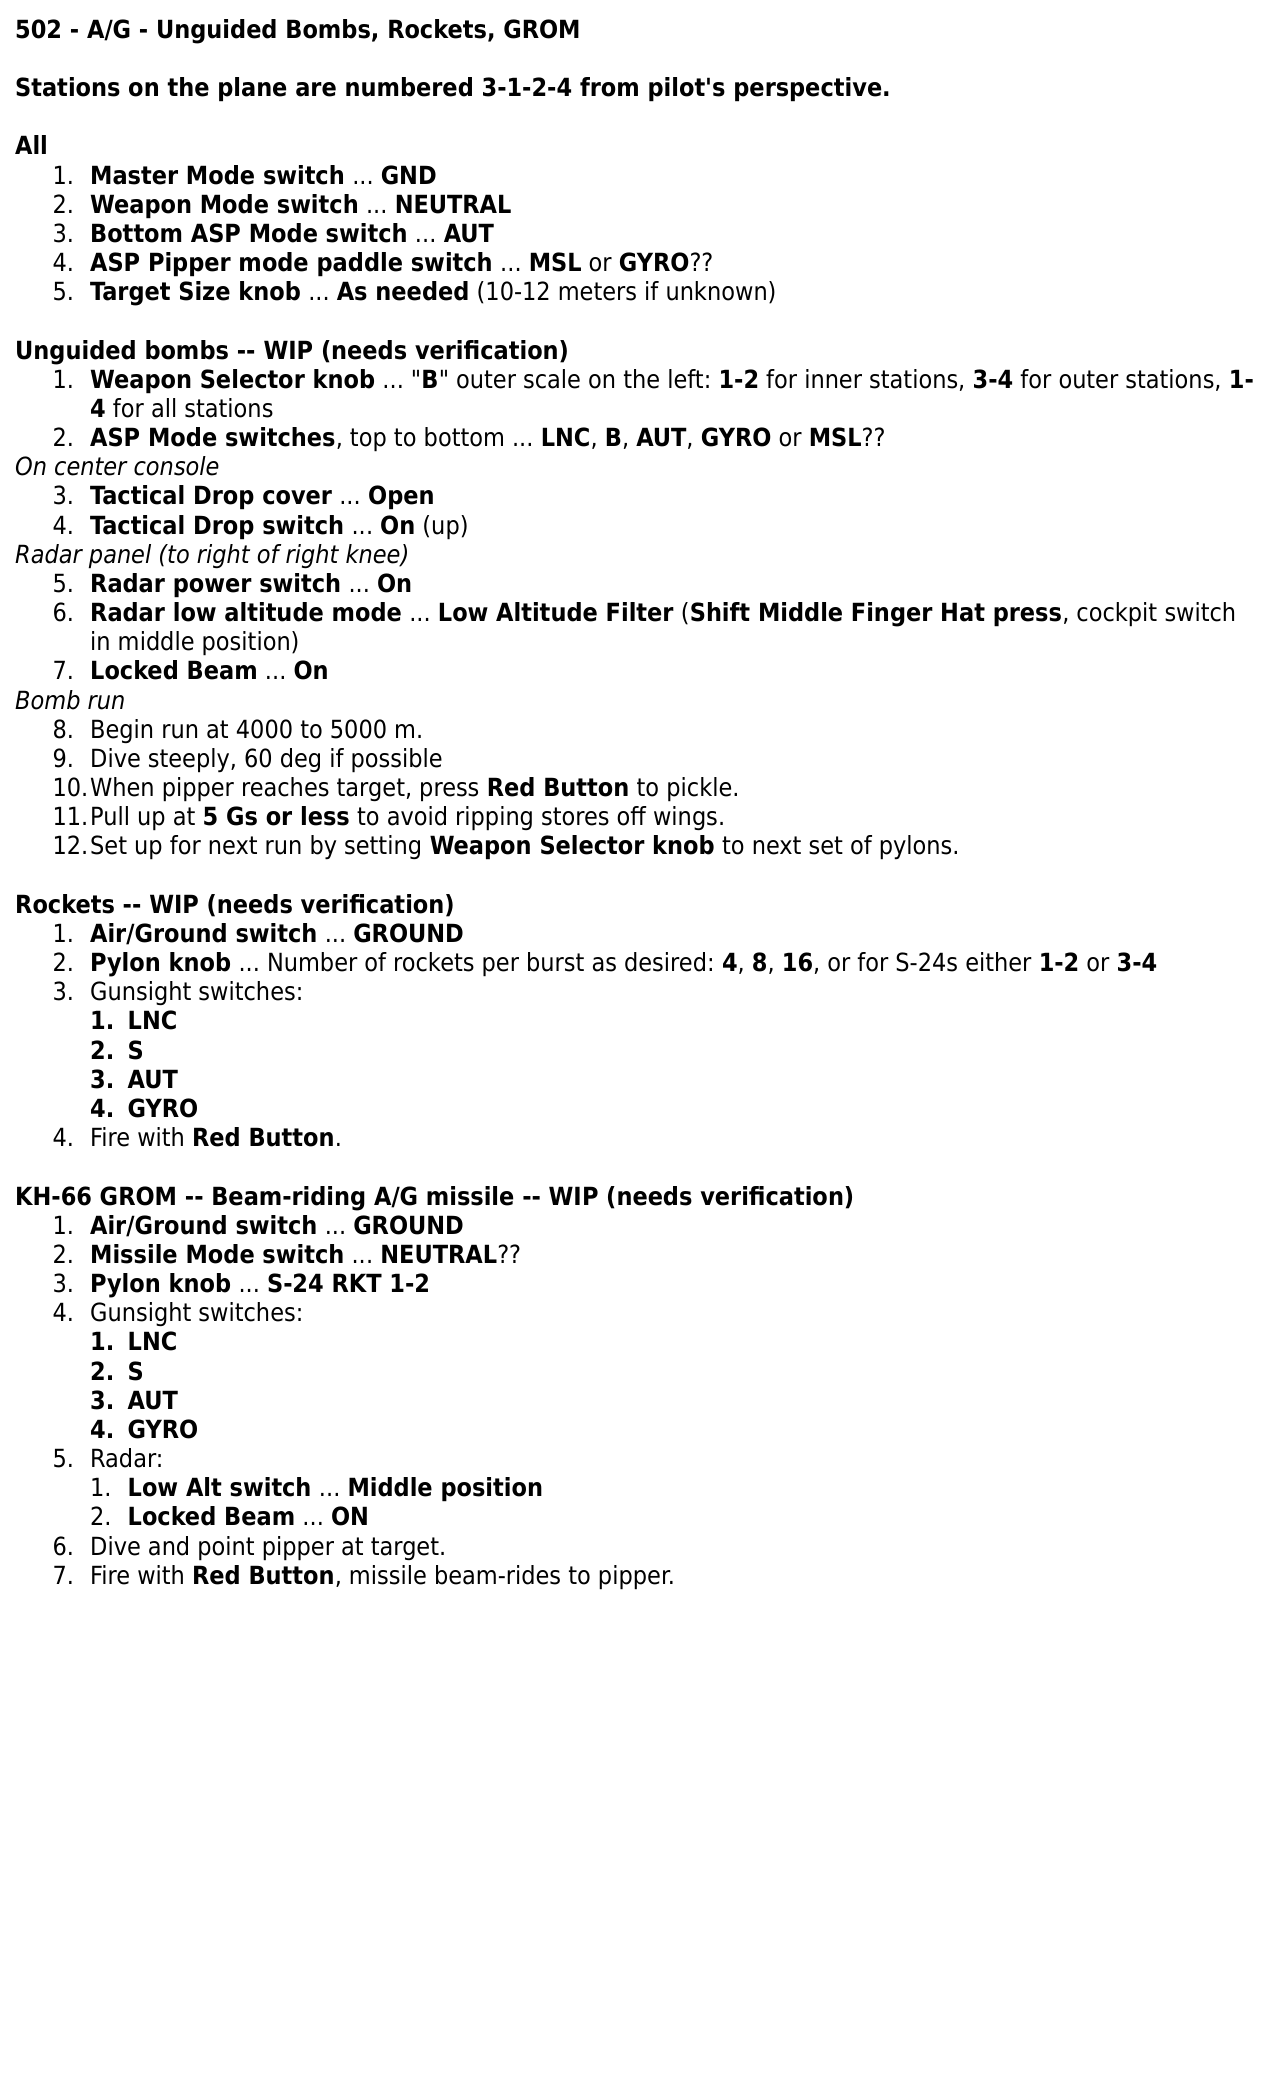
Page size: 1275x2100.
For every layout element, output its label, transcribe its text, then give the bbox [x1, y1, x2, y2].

text Unguided bombs -- WIP (needs verification) [15, 336, 1260, 365]
list Tactical Drop switch ... On (up) [52, 511, 1260, 540]
list Master Mode switch ... GND [52, 161, 1260, 190]
list Fire with Red Button. [52, 1123, 1260, 1152]
list Air/Ground switch ... GROUND [52, 919, 1260, 948]
list Pylon knob ... Number of rockets per burst as desired: 4, 8, 16, or for S-24s either 1-2 or 3-4 [52, 948, 1260, 977]
list Gunsight switches: [52, 977, 1260, 1007]
list Fire with Red Button, missile beam-rides to pipper. [52, 1561, 1260, 1590]
list ASP Mode switches, top to bottom ... LNC, B, AUT, GYRO or MSL?? [52, 423, 1260, 452]
list Air/Ground switch ... GROUND [52, 1211, 1260, 1240]
text Bomb run [15, 686, 1260, 715]
list When pipper reaches target, press Red Button to pickle. [52, 773, 1260, 802]
list Begin run at 4000 to 5000 m. [52, 715, 1260, 744]
list LNC [90, 1327, 1260, 1357]
list ASP Pipper mode paddle switch ... MSL or GYRO?? [52, 248, 1260, 277]
list Low Alt switch ... Middle position [90, 1473, 1260, 1502]
list Missile Mode switch ... NEUTRAL?? [52, 1240, 1260, 1269]
text Stations on the plane are numbered 3-1-2-4 from pilot's perspective. [15, 73, 1260, 102]
text Rockets -- WIP (needs verification) [15, 890, 1260, 919]
list Set up for next run by setting Weapon Selector knob to next set of pylons. [52, 832, 1260, 861]
list GYRO [90, 1415, 1260, 1444]
list Gunsight switches: [52, 1298, 1260, 1327]
list Pull up at 5 Gs or less to avoid ripping stores off wings. [52, 802, 1260, 832]
list Dive steeply, 60 deg if possible [52, 744, 1260, 773]
list Radar power switch ... On [52, 569, 1260, 598]
list Bottom ASP Mode switch ... AUT [52, 219, 1260, 248]
list GYRO [90, 1094, 1260, 1123]
text KH-66 GROM -- Beam-riding A/G missile -- WIP (needs verification) [15, 1182, 1260, 1211]
list Dive and point pipper at target. [52, 1532, 1260, 1561]
list Weapon Mode switch ... NEUTRAL [52, 190, 1260, 219]
list Tactical Drop cover ... Open [52, 482, 1260, 511]
list Locked Beam ... On [52, 657, 1260, 686]
list AUT [90, 1386, 1260, 1415]
text On center console [15, 452, 1260, 482]
list S [90, 1357, 1260, 1386]
text All [15, 132, 1260, 161]
list LNC [90, 1007, 1260, 1036]
text Radar panel (to right of right knee) [15, 540, 1260, 569]
list Radar: [52, 1444, 1260, 1473]
text 502 - A/G - Unguided Bombs, Rockets, GROM [15, 15, 1260, 44]
list Weapon Selector knob ... "B" outer scale on the left: 1-2 for inner stations, 3-4 for outer stations, 1-4 for all stations [52, 365, 1260, 423]
list Target Size knob ... As needed (10-12 meters if unknown) [52, 277, 1260, 307]
list S [90, 1036, 1260, 1065]
list Pylon knob ... S-24 RKT 1-2 [52, 1269, 1260, 1298]
list Locked Beam ... ON [90, 1502, 1260, 1532]
list Radar low altitude mode ... Low Altitude Filter (Shift Middle Finger Hat press, cockpit switch in middle position) [52, 598, 1260, 657]
list AUT [90, 1065, 1260, 1094]
